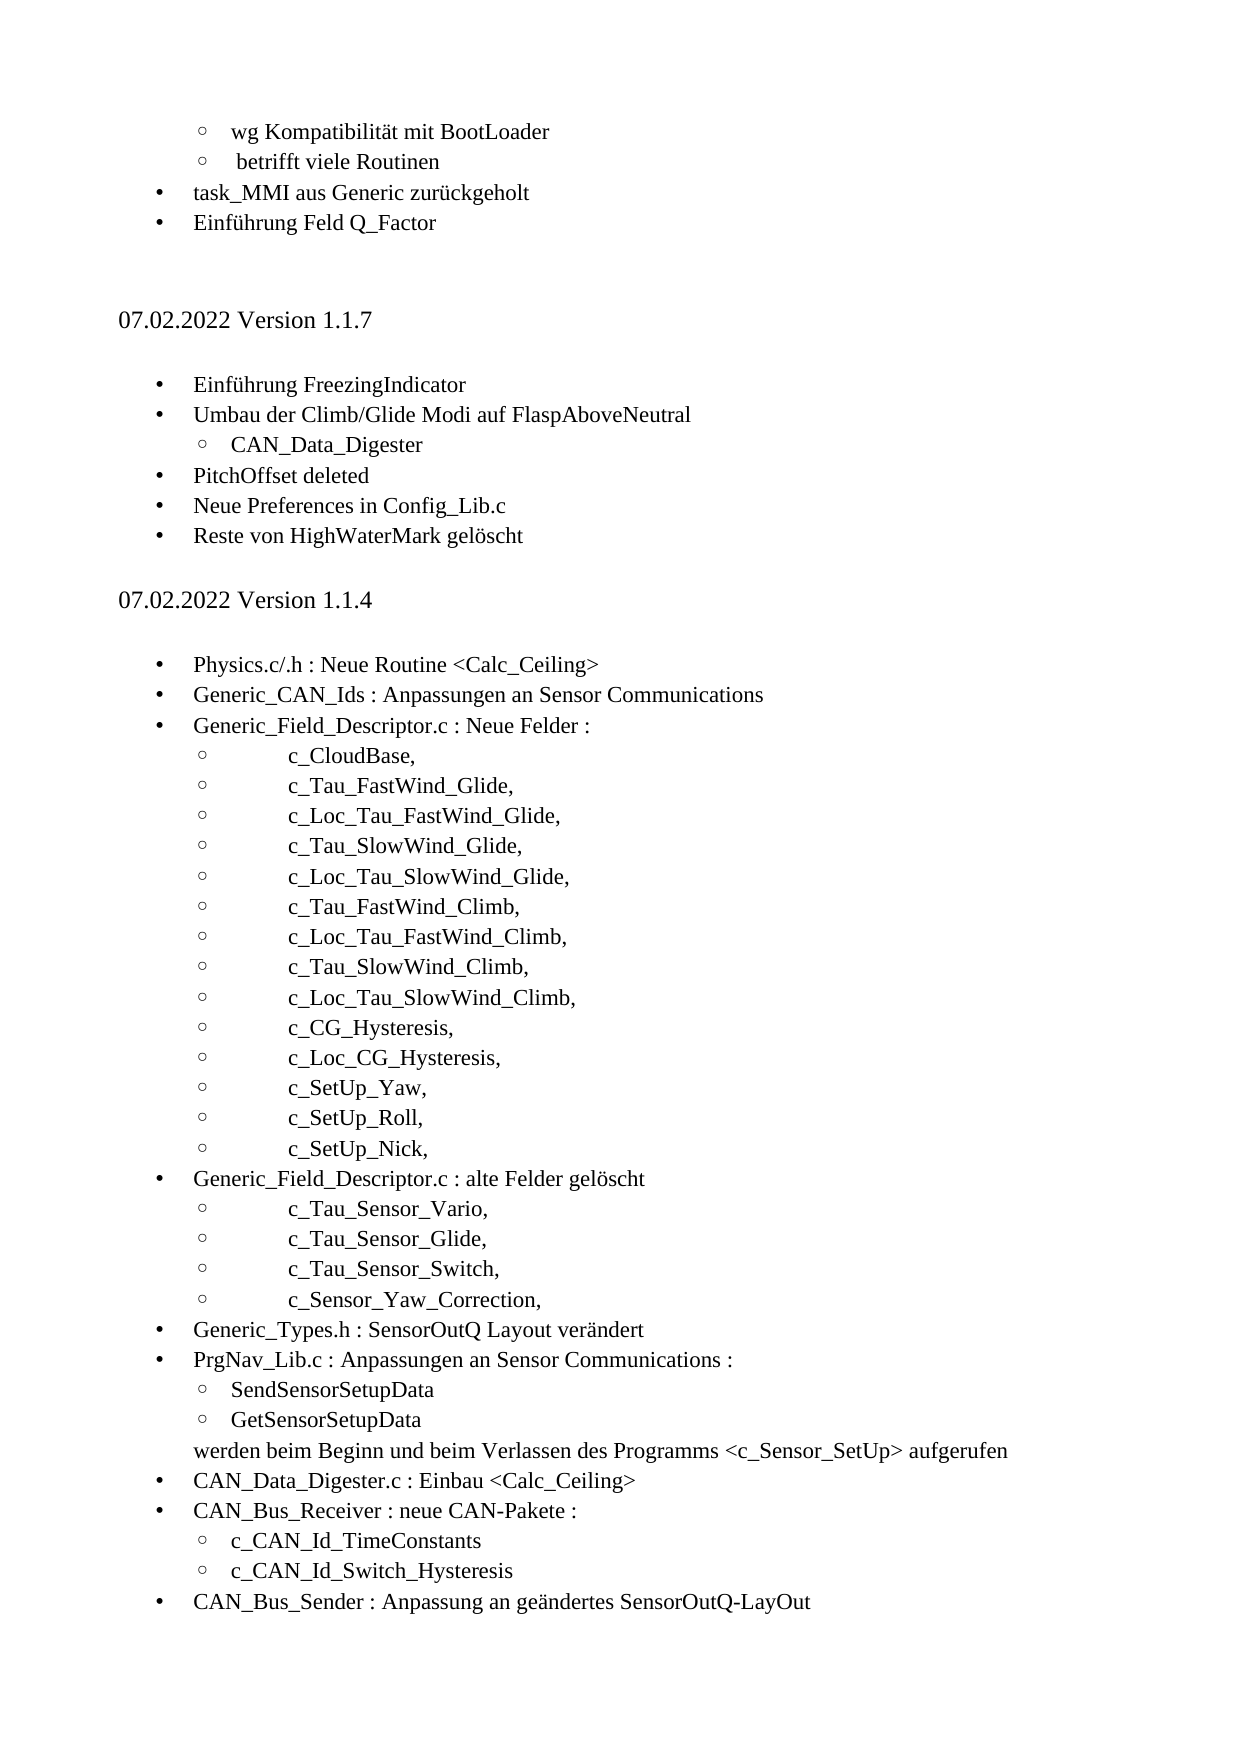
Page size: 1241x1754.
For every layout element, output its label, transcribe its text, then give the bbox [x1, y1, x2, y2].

list c_Loc_CG_Hysteresis, [193, 1044, 1122, 1070]
list c_Tau_Sensor_Switch, [193, 1256, 1122, 1282]
list Reste von HighWaterMark gelöscht [156, 522, 1122, 548]
list c_Loc_Tau_SlowWind_Glide, [193, 863, 1122, 889]
list c_CAN_Id_TimeConstants [193, 1527, 1122, 1554]
list c_SetUp_Yaw, [193, 1074, 1122, 1101]
list CAN_Bus_Receiver : neue CAN-Pakete : [156, 1497, 1122, 1523]
list c_Loc_Tau_FastWind_Climb, [193, 923, 1122, 949]
list Neue Preferences in Config_Lib.c [156, 492, 1122, 518]
list CAN_Data_Digester [193, 431, 1122, 458]
list c_Sensor_Yaw_Correction, [193, 1286, 1122, 1312]
list Einführung Feld Q_Factor [156, 209, 1122, 235]
list c_Tau_SlowWind_Glide, [193, 833, 1122, 859]
text 07.02.2022 Version 1.1.7 [118, 305, 1122, 334]
list c_SetUp_Roll, [193, 1104, 1122, 1131]
list PrgNav_Lib.c : Anpassungen an Sensor Communications : [156, 1346, 1122, 1372]
list Generic_Types.h : SensorOutQ Layout verändert [156, 1316, 1122, 1342]
list task_MMI aus Generic zurückgeholt [156, 178, 1122, 205]
list GetSensorSetupData [193, 1407, 1122, 1433]
list Generic_CAN_Ids : Anpassungen an Sensor Communications [156, 682, 1122, 708]
list betrifft viele Routinen [193, 148, 1122, 175]
list c_CG_Hysteresis, [193, 1014, 1122, 1040]
list CAN_Bus_Sender : Anpassung an geändertes SensorOutQ-LayOut [156, 1588, 1122, 1614]
list SendSensorSetupData [193, 1376, 1122, 1403]
list c_CloudBase, [193, 742, 1122, 768]
list c_Tau_SlowWind_Climb, [193, 953, 1122, 980]
list c_Tau_Sensor_Vario, [193, 1195, 1122, 1221]
list c_Loc_Tau_SlowWind_Climb, [193, 984, 1122, 1010]
list PitchOffset deleted [156, 462, 1122, 488]
list Generic_Field_Descriptor.c : alte Felder gelöscht [156, 1165, 1122, 1191]
list Umbau der Climb/Glide Modi auf FlaspAboveNeutral [156, 401, 1122, 428]
list c_CAN_Id_Switch_Hysteresis [193, 1558, 1122, 1584]
list Physics.c/.h : Neue Routine <Calc_Ceiling> [156, 651, 1122, 678]
text 07.02.2022 Version 1.1.4 [118, 585, 1122, 614]
list c_Tau_FastWind_Glide, [193, 772, 1122, 798]
list c_Tau_Sensor_Glide, [193, 1225, 1122, 1252]
list c_SetUp_Nick, [193, 1135, 1122, 1161]
list Generic_Field_Descriptor.c : Neue Felder : [156, 712, 1122, 738]
list c_Loc_Tau_FastWind_Glide, [193, 802, 1122, 829]
list werden beim Beginn und beim Verlassen des Programms <c_Sensor_SetUp> aufgerufen [156, 1437, 1122, 1463]
list wg Kompatibilität mit BootLoader [193, 118, 1122, 144]
list CAN_Data_Digester.c : Einbau <Calc_Ceiling> [156, 1467, 1122, 1493]
list Einführung FreezingIndicator [156, 371, 1122, 397]
list c_Tau_FastWind_Climb, [193, 893, 1122, 919]
